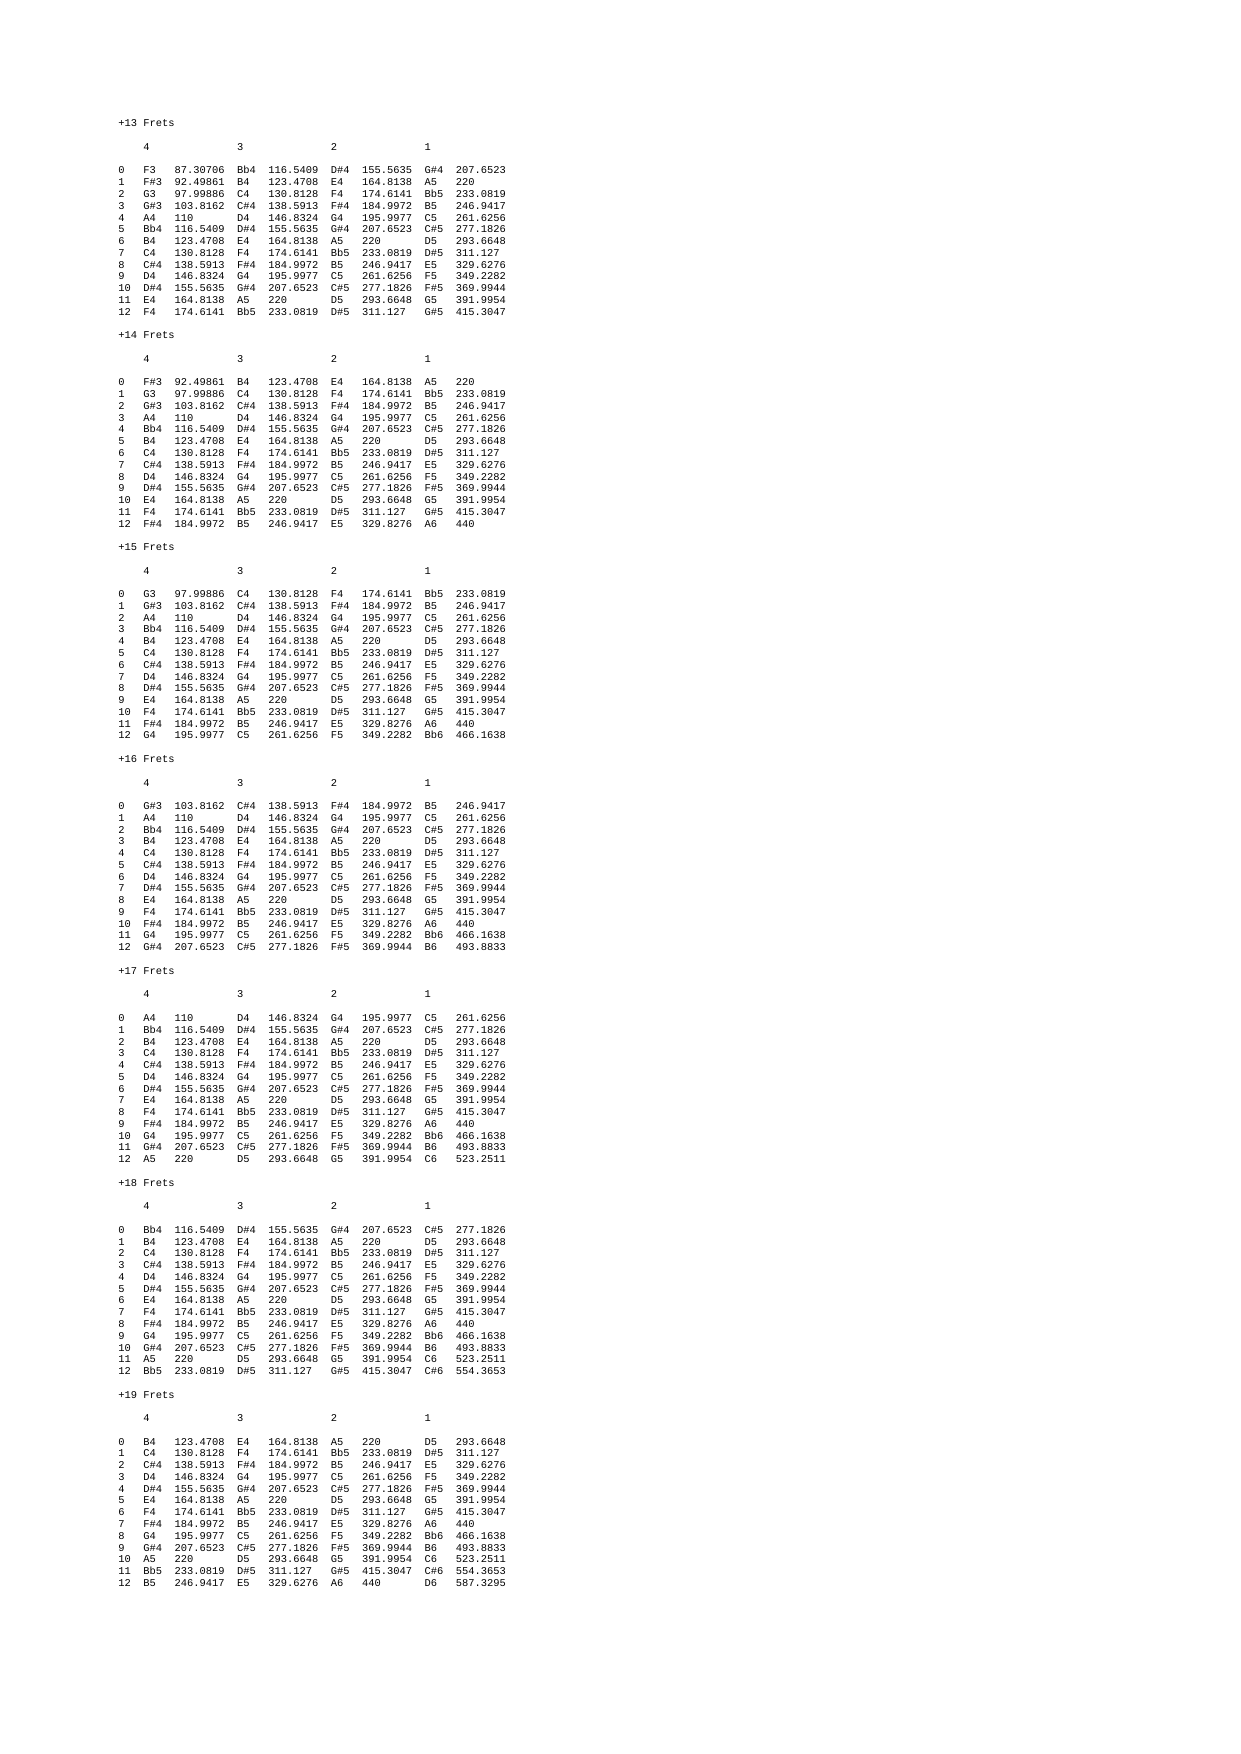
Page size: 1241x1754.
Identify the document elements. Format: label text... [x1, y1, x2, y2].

text 7 F#4 184.9972 B5 246.9417 E5 329.8276 A6 440 [118, 1519, 1122, 1531]
text 4 B4 123.4708 E4 164.8138 A5 220 D5 293.6648 [118, 636, 1122, 648]
text 6 E4 164.8138 A5 220 D5 293.6648 G5 391.9954 [118, 1295, 1122, 1307]
text +19 Frets [118, 1389, 1122, 1401]
text 12 A5 220 D5 293.6648 G5 391.9954 C6 523.2511 [118, 1154, 1122, 1166]
text 3 C#4 138.5913 F#4 184.9972 B5 246.9417 E5 329.6276 [118, 1260, 1122, 1272]
text 8 C#4 138.5913 F#4 184.9972 B5 246.9417 E5 329.6276 [118, 259, 1122, 271]
text 0 F#3 92.49861 B4 123.4708 E4 164.8138 A5 220 [118, 377, 1122, 389]
text 1 G#3 103.8162 C#4 138.5913 F#4 184.9972 B5 246.9417 [118, 601, 1122, 612]
text 4 3 2 1 [118, 1201, 1122, 1213]
text 9 G#4 207.6523 C#5 277.1826 F#5 369.9944 B6 493.8833 [118, 1542, 1122, 1554]
text 3 Bb4 116.5409 D#4 155.5635 G#4 207.6523 C#5 277.1826 [118, 624, 1122, 636]
text 4 A4 110 D4 146.8324 G4 195.9977 C5 261.6256 [118, 212, 1122, 224]
text 10 E4 164.8138 A5 220 D5 293.6648 G5 391.9954 [118, 495, 1122, 507]
text 3 D4 146.8324 G4 195.9977 C5 261.6256 F5 349.2282 [118, 1472, 1122, 1483]
text 2 C4 130.8128 F4 174.6141 Bb5 233.0819 D#5 311.127 [118, 1248, 1122, 1260]
text 6 C#4 138.5913 F#4 184.9972 B5 246.9417 E5 329.6276 [118, 659, 1122, 671]
text 9 D#4 155.5635 G#4 207.6523 C#5 277.1826 F#5 369.9944 [118, 483, 1122, 495]
text 0 A4 110 D4 146.8324 G4 195.9977 C5 261.6256 [118, 1013, 1122, 1024]
text 10 F4 174.6141 Bb5 233.0819 D#5 311.127 G#5 415.3047 [118, 707, 1122, 718]
text 6 F4 174.6141 Bb5 233.0819 D#5 311.127 G#5 415.3047 [118, 1507, 1122, 1519]
text 11 F4 174.6141 Bb5 233.0819 D#5 311.127 G#5 415.3047 [118, 507, 1122, 518]
text 11 G4 195.9977 C5 261.6256 F5 349.2282 Bb6 466.1638 [118, 930, 1122, 942]
text 7 E4 164.8138 A5 220 D5 293.6648 G5 391.9954 [118, 1095, 1122, 1107]
text 5 B4 123.4708 E4 164.8138 A5 220 D5 293.6648 [118, 436, 1122, 448]
text 1 C4 130.8128 F4 174.6141 Bb5 233.0819 D#5 311.127 [118, 1448, 1122, 1460]
text 4 3 2 1 [118, 989, 1122, 1001]
text 3 G#3 103.8162 C#4 138.5913 F#4 184.9972 B5 246.9417 [118, 201, 1122, 212]
text 10 A5 220 D5 293.6648 G5 391.9954 C6 523.2511 [118, 1554, 1122, 1566]
text 3 A4 110 D4 146.8324 G4 195.9977 C5 261.6256 [118, 412, 1122, 424]
text 10 G4 195.9977 C5 261.6256 F5 349.2282 Bb6 466.1638 [118, 1130, 1122, 1142]
text 12 G4 195.9977 C5 261.6256 F5 349.2282 Bb6 466.1638 [118, 730, 1122, 742]
text 12 B5 246.9417 E5 329.6276 A6 440 D6 587.3295 [118, 1578, 1122, 1589]
text 7 C4 130.8128 F4 174.6141 Bb5 233.0819 D#5 311.127 [118, 248, 1122, 259]
text 7 C#4 138.5913 F#4 184.9972 B5 246.9417 E5 329.6276 [118, 459, 1122, 471]
text +13 Frets [118, 118, 1122, 130]
text 7 D#4 155.5635 G#4 207.6523 C#5 277.1826 F#5 369.9944 [118, 883, 1122, 895]
text 11 F#4 184.9972 B5 246.9417 E5 329.8276 A6 440 [118, 718, 1122, 730]
text 5 C#4 138.5913 F#4 184.9972 B5 246.9417 E5 329.6276 [118, 860, 1122, 871]
text 10 F#4 184.9972 B5 246.9417 E5 329.8276 A6 440 [118, 918, 1122, 930]
text 6 D4 146.8324 G4 195.9977 C5 261.6256 F5 349.2282 [118, 871, 1122, 883]
text 9 E4 164.8138 A5 220 D5 293.6648 G5 391.9954 [118, 695, 1122, 707]
text 8 F#4 184.9972 B5 246.9417 E5 329.8276 A6 440 [118, 1319, 1122, 1331]
text 4 3 2 1 [118, 353, 1122, 365]
text +14 Frets [118, 330, 1122, 342]
text 0 F3 87.30706 Bb4 116.5409 D#4 155.5635 G#4 207.6523 [118, 165, 1122, 177]
text 12 F4 174.6141 Bb5 233.0819 D#5 311.127 G#5 415.3047 [118, 306, 1122, 318]
text 4 3 2 1 [118, 565, 1122, 577]
text 4 Bb4 116.5409 D#4 155.5635 G#4 207.6523 C#5 277.1826 [118, 424, 1122, 436]
text 8 G4 195.9977 C5 261.6256 F5 349.2282 Bb6 466.1638 [118, 1531, 1122, 1542]
text 0 G#3 103.8162 C#4 138.5913 F#4 184.9972 B5 246.9417 [118, 801, 1122, 813]
text 1 G3 97.99886 C4 130.8128 F4 174.6141 Bb5 233.0819 [118, 389, 1122, 401]
text 12 F#4 184.9972 B5 246.9417 E5 329.8276 A6 440 [118, 518, 1122, 530]
text 1 B4 123.4708 E4 164.8138 A5 220 D5 293.6648 [118, 1236, 1122, 1248]
text 4 D#4 155.5635 G#4 207.6523 C#5 277.1826 F#5 369.9944 [118, 1483, 1122, 1495]
text 9 F4 174.6141 Bb5 233.0819 D#5 311.127 G#5 415.3047 [118, 907, 1122, 918]
text 6 D#4 155.5635 G#4 207.6523 C#5 277.1826 F#5 369.9944 [118, 1083, 1122, 1095]
text 8 F4 174.6141 Bb5 233.0819 D#5 311.127 G#5 415.3047 [118, 1107, 1122, 1119]
text 11 G#4 207.6523 C#5 277.1826 F#5 369.9944 B6 493.8833 [118, 1142, 1122, 1154]
text 7 D4 146.8324 G4 195.9977 C5 261.6256 F5 349.2282 [118, 671, 1122, 683]
text 2 B4 123.4708 E4 164.8138 A5 220 D5 293.6648 [118, 1036, 1122, 1048]
text 4 D4 146.8324 G4 195.9977 C5 261.6256 F5 349.2282 [118, 1272, 1122, 1283]
text 8 D4 146.8324 G4 195.9977 C5 261.6256 F5 349.2282 [118, 471, 1122, 483]
text 5 D#4 155.5635 G#4 207.6523 C#5 277.1826 F#5 369.9944 [118, 1283, 1122, 1295]
text 2 A4 110 D4 146.8324 G4 195.9977 C5 261.6256 [118, 612, 1122, 624]
text 0 G3 97.99886 C4 130.8128 F4 174.6141 Bb5 233.0819 [118, 589, 1122, 601]
text 6 C4 130.8128 F4 174.6141 Bb5 233.0819 D#5 311.127 [118, 448, 1122, 459]
text 12 Bb5 233.0819 D#5 311.127 G#5 415.3047 C#6 554.3653 [118, 1366, 1122, 1378]
text 10 G#4 207.6523 C#5 277.1826 F#5 369.9944 B6 493.8833 [118, 1342, 1122, 1354]
text 9 F#4 184.9972 B5 246.9417 E5 329.8276 A6 440 [118, 1119, 1122, 1130]
text 7 F4 174.6141 Bb5 233.0819 D#5 311.127 G#5 415.3047 [118, 1307, 1122, 1319]
text +17 Frets [118, 966, 1122, 977]
text 11 E4 164.8138 A5 220 D5 293.6648 G5 391.9954 [118, 295, 1122, 306]
text 4 C4 130.8128 F4 174.6141 Bb5 233.0819 D#5 311.127 [118, 848, 1122, 860]
text 3 B4 123.4708 E4 164.8138 A5 220 D5 293.6648 [118, 836, 1122, 848]
text 4 C#4 138.5913 F#4 184.9972 B5 246.9417 E5 329.6276 [118, 1060, 1122, 1072]
text 5 C4 130.8128 F4 174.6141 Bb5 233.0819 D#5 311.127 [118, 648, 1122, 659]
text 10 D#4 155.5635 G#4 207.6523 C#5 277.1826 F#5 369.9944 [118, 283, 1122, 295]
text 0 Bb4 116.5409 D#4 155.5635 G#4 207.6523 C#5 277.1826 [118, 1224, 1122, 1236]
text 2 Bb4 116.5409 D#4 155.5635 G#4 207.6523 C#5 277.1826 [118, 824, 1122, 836]
text 5 D4 146.8324 G4 195.9977 C5 261.6256 F5 349.2282 [118, 1072, 1122, 1083]
text 5 E4 164.8138 A5 220 D5 293.6648 G5 391.9954 [118, 1495, 1122, 1507]
text 8 D#4 155.5635 G#4 207.6523 C#5 277.1826 F#5 369.9944 [118, 683, 1122, 695]
text 4 3 2 1 [118, 142, 1122, 153]
text 0 B4 123.4708 E4 164.8138 A5 220 D5 293.6648 [118, 1436, 1122, 1448]
text 12 G#4 207.6523 C#5 277.1826 F#5 369.9944 B6 493.8833 [118, 942, 1122, 954]
text 9 G4 195.9977 C5 261.6256 F5 349.2282 Bb6 466.1638 [118, 1331, 1122, 1342]
text 1 Bb4 116.5409 D#4 155.5635 G#4 207.6523 C#5 277.1826 [118, 1024, 1122, 1036]
text 11 Bb5 233.0819 D#5 311.127 G#5 415.3047 C#6 554.3653 [118, 1566, 1122, 1578]
text +16 Frets [118, 754, 1122, 766]
text +18 Frets [118, 1177, 1122, 1189]
text 4 3 2 1 [118, 1413, 1122, 1425]
text 3 C4 130.8128 F4 174.6141 Bb5 233.0819 D#5 311.127 [118, 1048, 1122, 1060]
text 2 G3 97.99886 C4 130.8128 F4 174.6141 Bb5 233.0819 [118, 189, 1122, 201]
text 4 3 2 1 [118, 777, 1122, 789]
text +15 Frets [118, 542, 1122, 554]
text 2 C#4 138.5913 F#4 184.9972 B5 246.9417 E5 329.6276 [118, 1460, 1122, 1472]
text 6 B4 123.4708 E4 164.8138 A5 220 D5 293.6648 [118, 236, 1122, 248]
text 9 D4 146.8324 G4 195.9977 C5 261.6256 F5 349.2282 [118, 271, 1122, 283]
text 2 G#3 103.8162 C#4 138.5913 F#4 184.9972 B5 246.9417 [118, 401, 1122, 412]
text 5 Bb4 116.5409 D#4 155.5635 G#4 207.6523 C#5 277.1826 [118, 224, 1122, 236]
text 1 F#3 92.49861 B4 123.4708 E4 164.8138 A5 220 [118, 177, 1122, 189]
text 8 E4 164.8138 A5 220 D5 293.6648 G5 391.9954 [118, 895, 1122, 907]
text 1 A4 110 D4 146.8324 G4 195.9977 C5 261.6256 [118, 813, 1122, 824]
text 11 A5 220 D5 293.6648 G5 391.9954 C6 523.2511 [118, 1354, 1122, 1366]
